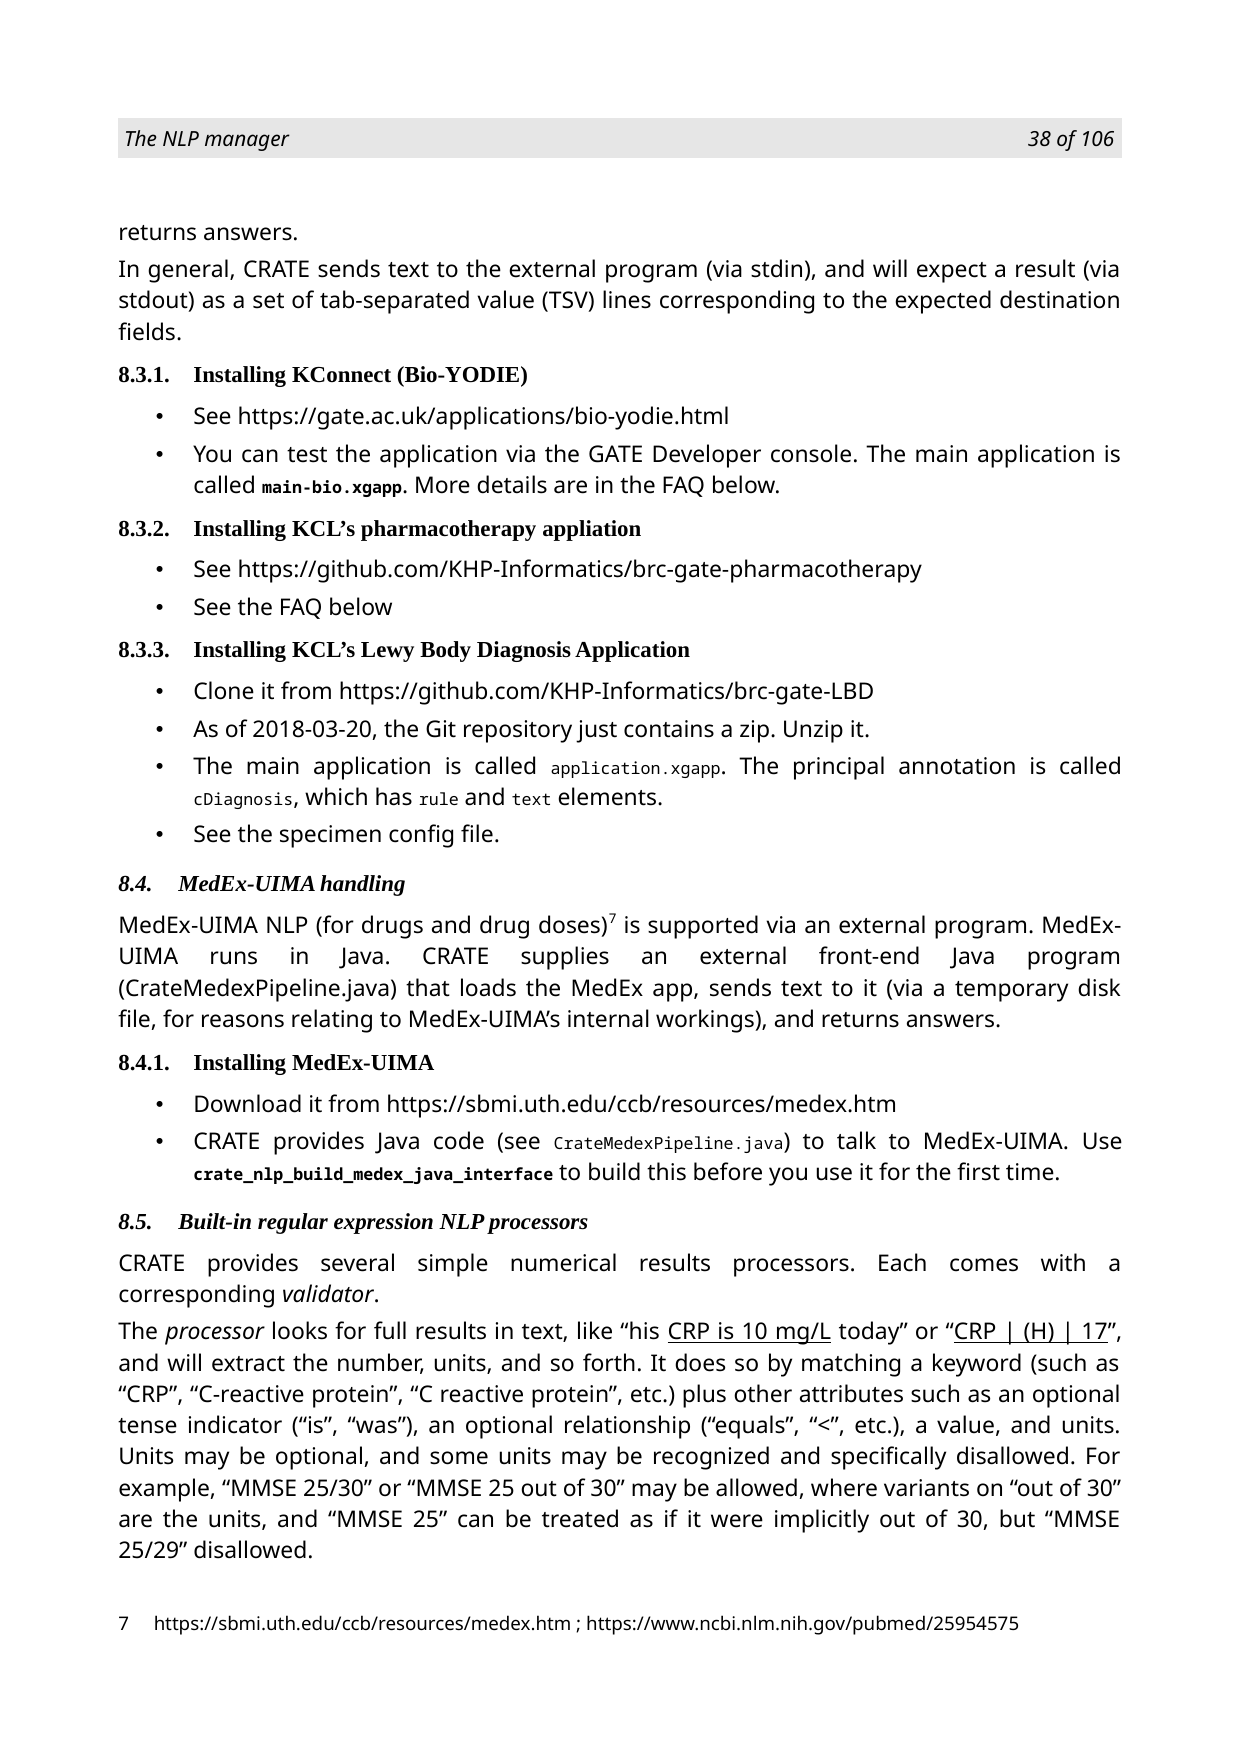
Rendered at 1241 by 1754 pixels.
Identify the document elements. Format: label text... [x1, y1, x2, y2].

list Download it from https://sbmi.uth.edu/ccb/resources/medex.htm [156, 1087, 1122, 1119]
list CRATE provides Java code (see CrateMedexPipeline.java) to talk to MedEx-UIMA. Use crate_nlp_build_medex_java_interface to build this before you use it for the first time. [156, 1125, 1122, 1187]
list Clone it from https://github.com/KHP-Informatics/brc-gate-LBD [156, 675, 1122, 707]
subtitle MedEx-UIMA handling [118, 870, 1122, 897]
subtitle Installing MedEx-UIMA [118, 1049, 1122, 1075]
list See https://gate.ac.uk/applications/bio-yodie.html [156, 400, 1122, 432]
text MedEx-UIMA NLP (for drugs and drug doses) is supported via an external program. MedEx-UIMA runs in Java. CRATE supplies an external front-end Java program (CrateMedexPipeline.java) that loads the MedEx app, sends text to it (via a temporary disk file, for reasons relating to MedEx-UIMA’s internal workings), and returns answers. [118, 909, 1122, 1034]
list See https://github.com/KHP-Informatics/brc-gate-pharmacotherapy [156, 553, 1122, 585]
text In general, CRATE sends text to the external program (via stdin), and will expect a result (via stdout) as a set of tab-separated value (TSV) lines corresponding to the expected destination fields. [118, 253, 1122, 347]
text https://sbmi.uth.edu/ccb/resources/medex.htm ; https://www.ncbi.nlm.nih.gov/pubmed/25954575 [118, 1610, 1122, 1636]
subtitle Installing KConnect (Bio-YODIE) [118, 361, 1122, 388]
text returns answers. [118, 216, 1122, 247]
text CRATE provides several simple numerical results processors. Each comes with a corresponding validator. [118, 1247, 1122, 1309]
list See the FAQ below [156, 591, 1122, 622]
subtitle Installing KCL’s Lewy Body Diagnosis Application [118, 636, 1122, 663]
list You can test the application via the GATE Developer console. The main application is called main-bio.xgapp. More details are in the FAQ below. [156, 437, 1122, 500]
list As of 2018-03-20, the Git repository just contains a zip. Unzip it. [156, 712, 1122, 744]
subtitle Built-in regular expression NLP processors [118, 1208, 1122, 1234]
subtitle Installing KCL’s pharmacotherapy appliation [118, 514, 1122, 541]
list The main application is called application.xgapp. The principal annotation is called cDiagnosis, which has rule and text elements. [156, 750, 1122, 812]
list See the specimen config file. [156, 818, 1122, 849]
text The processor looks for full results in text, like “his CRP is 10 mg/L today” or “CRP | (H) | 17”, and will extract the number, units, and so forth. It does so by matching a keyword (such as “CRP”, “C-reactive protein”, “C reactive protein”, etc.) plus other attributes such as an optional tense indicator (“is”, “was”), an optional relationship (“equals”, “<”, etc.), a value, and units. Units may be optional, and some units may be recognized and specifically disallowed. For example, “MMSE 25/30” or “MMSE 25 out of 30” may be allowed, where variants on “out of 30” are the units, and “MMSE 25” can be treated as if it were implicitly out of 30, but “MMSE 25/29” disallowed. [118, 1315, 1122, 1565]
